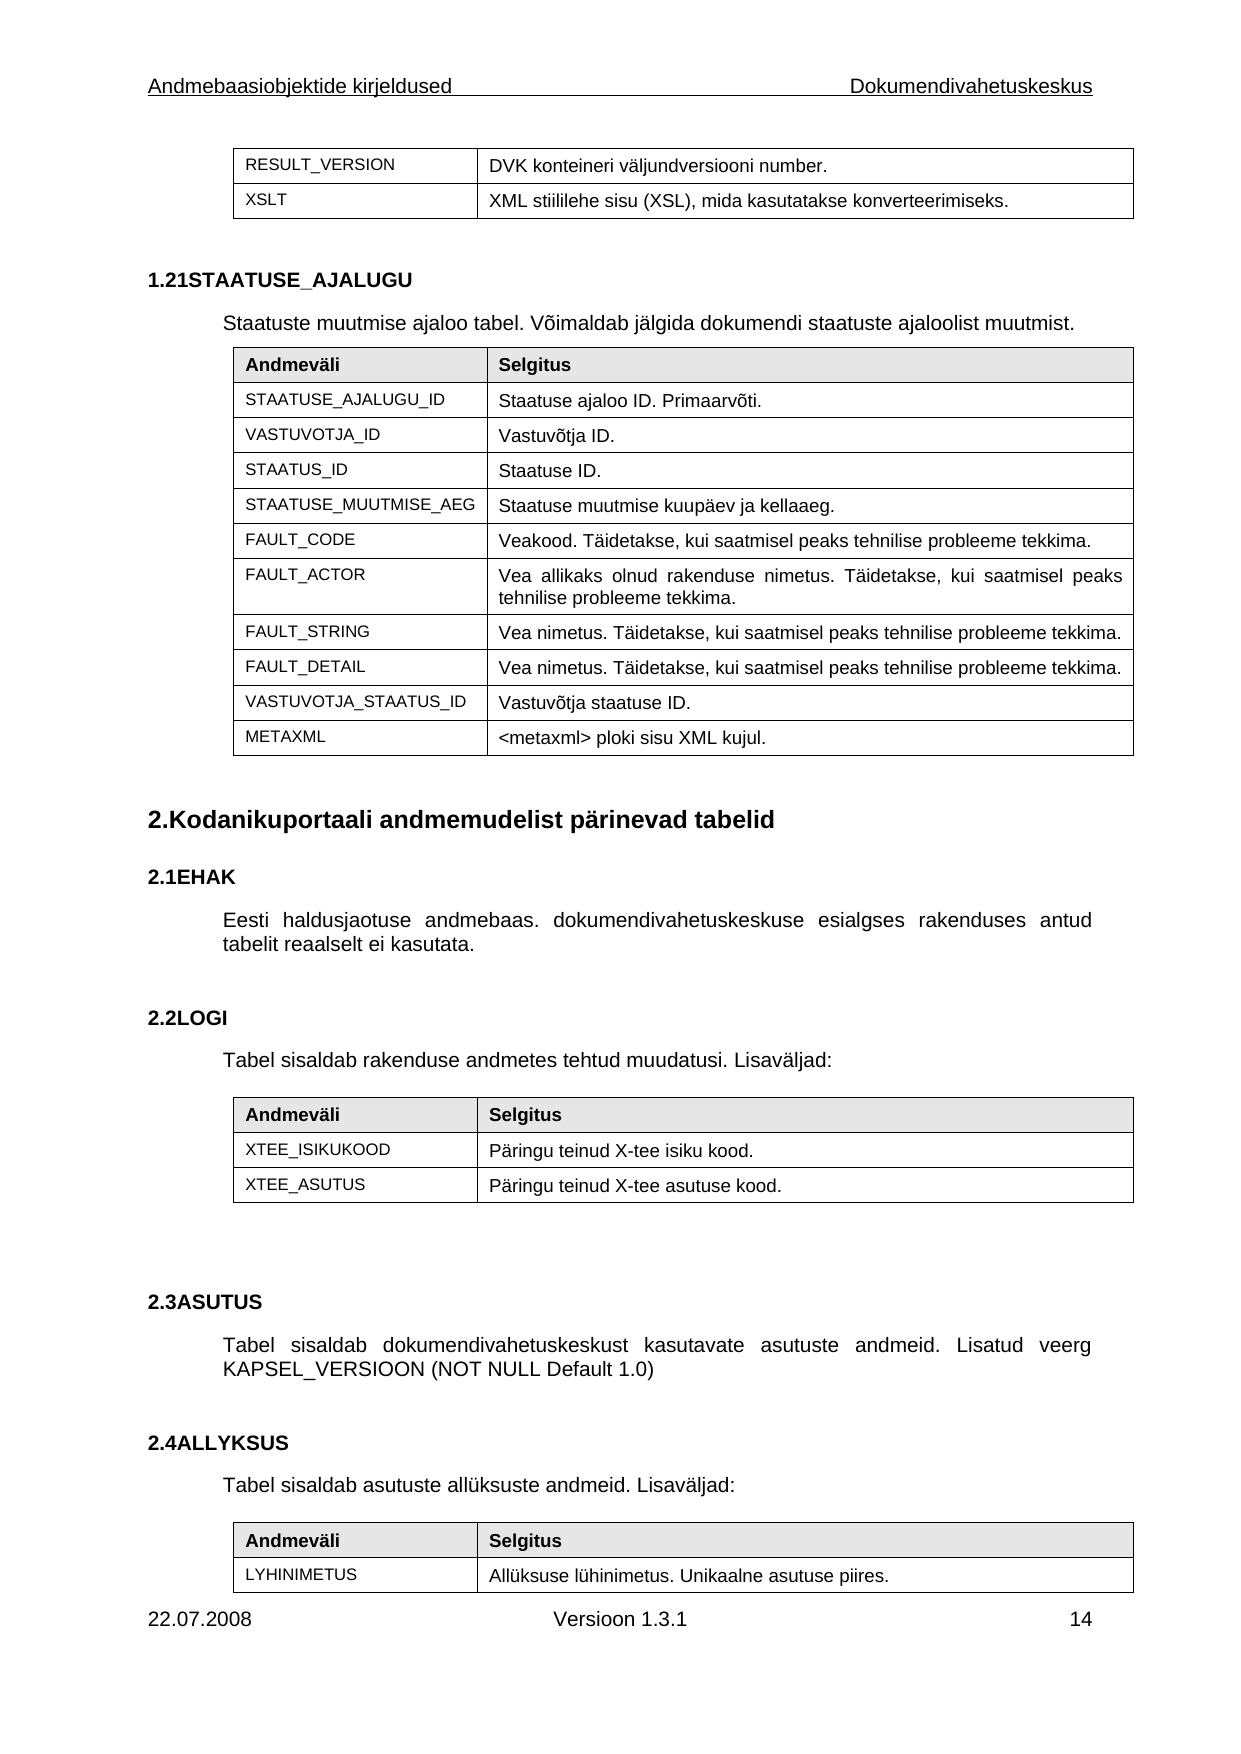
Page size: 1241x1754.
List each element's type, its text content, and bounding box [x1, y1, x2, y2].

table_cell Vastuvõtja ID. [488, 418, 1133, 452]
table_cell STAATUSE_AJALUGU_ID [234, 383, 487, 417]
table_cell FAULT_DETAIL [234, 650, 487, 684]
text Tabel sisaldab rakenduse andmetes tehtud muudatusi. Lisaväljad: [223, 1048, 1093, 1072]
table_header Andmeväli [234, 1098, 477, 1132]
table_cell VASTUVOTJA_ID [234, 418, 487, 452]
table_cell Päringu teinud X-tee isiku kood. [478, 1133, 1133, 1167]
table_cell Allüksuse lühinimetus. Unikaalne asutuse piires. [478, 1558, 1133, 1592]
table_cell Vea nimetus. Täidetakse, kui saatmisel peaks tehnilise probleeme tekkima. [488, 615, 1133, 649]
subtitle ASUTUS [148, 1290, 1093, 1314]
table_cell DVK konteineri väljundversiooni number. [478, 149, 1133, 183]
table_cell METAXML [234, 721, 487, 755]
table_cell STAATUSE_MUUTMISE_AEG [234, 489, 487, 522]
subtitle LOGI [148, 1005, 1093, 1029]
table_cell <metaxml> ploki sisu XML kujul. [488, 721, 1133, 755]
table_header Andmeväli [234, 348, 487, 382]
table_cell VASTUVOTJA_STAATUS_ID [234, 686, 487, 719]
table_header Selgitus [478, 1098, 1133, 1132]
subtitle ALLYKSUS [148, 1430, 1093, 1454]
table_cell Veakood. Täidetakse, kui saatmisel peaks tehnilise probleeme tekkima. [488, 524, 1133, 558]
table_header Selgitus [478, 1523, 1133, 1557]
table_cell Staatuse ID. [488, 453, 1133, 487]
text Staatuste muutmise ajaloo tabel. Võimaldab jälgida dokumendi staatuste ajaloolist muutmist. [223, 311, 1093, 334]
table_cell Vea nimetus. Täidetakse, kui saatmisel peaks tehnilise probleeme tekkima. [488, 650, 1133, 684]
table_cell FAULT_STRING [234, 615, 487, 649]
table_cell STAATUS_ID [234, 453, 487, 487]
text Eesti haldusjaotuse andmebaas. dokumendivahetuskeskuse esialgses rakenduses antud tabelit reaalselt ei kasutata. [223, 907, 1093, 955]
table_cell XML stiililehe sisu (XSL), mida kasutatakse konverteerimiseks. [478, 184, 1133, 218]
table_cell Vea allikaks olnud rakenduse nimetus. Täidetakse, kui saatmisel peaks tehnilise probleeme tekkima. [488, 559, 1133, 614]
table_cell Päringu teinud X-tee asutuse kood. [478, 1168, 1133, 1202]
table_cell Staatuse muutmise kuupäev ja kellaaeg. [488, 489, 1133, 522]
subtitle EHAK [148, 865, 1093, 889]
table_cell RESULT_VERSION [234, 149, 477, 183]
table_header Andmeväli [234, 1523, 477, 1557]
table_cell FAULT_ACTOR [234, 559, 487, 614]
table_cell Staatuse ajaloo ID. Primaarvõti. [488, 383, 1133, 417]
subtitle STAATUSE_AJALUGU [148, 268, 1093, 292]
table_cell LYHINIMETUS [234, 1558, 477, 1592]
table_cell XTEE_ISIKUKOOD [234, 1133, 477, 1167]
table_cell Vastuvõtja staatuse ID. [488, 686, 1133, 719]
table_header Selgitus [488, 348, 1133, 382]
text Tabel sisaldab dokumendivahetuskeskust kasutavate asutuste andmeid. Lisatud veerg KAPSEL_VERSIOON (NOT NULL Default 1.0) [223, 1332, 1093, 1380]
subtitle Kodanikuportaali andmemudelist pärinevad tabelid [148, 805, 1093, 833]
text Tabel sisaldab asutuste allüksuste andmeid. Lisaväljad: [223, 1473, 1093, 1497]
table_cell XTEE_ASUTUS [234, 1168, 477, 1202]
table_cell XSLT [234, 184, 477, 218]
table_cell FAULT_CODE [234, 524, 487, 558]
